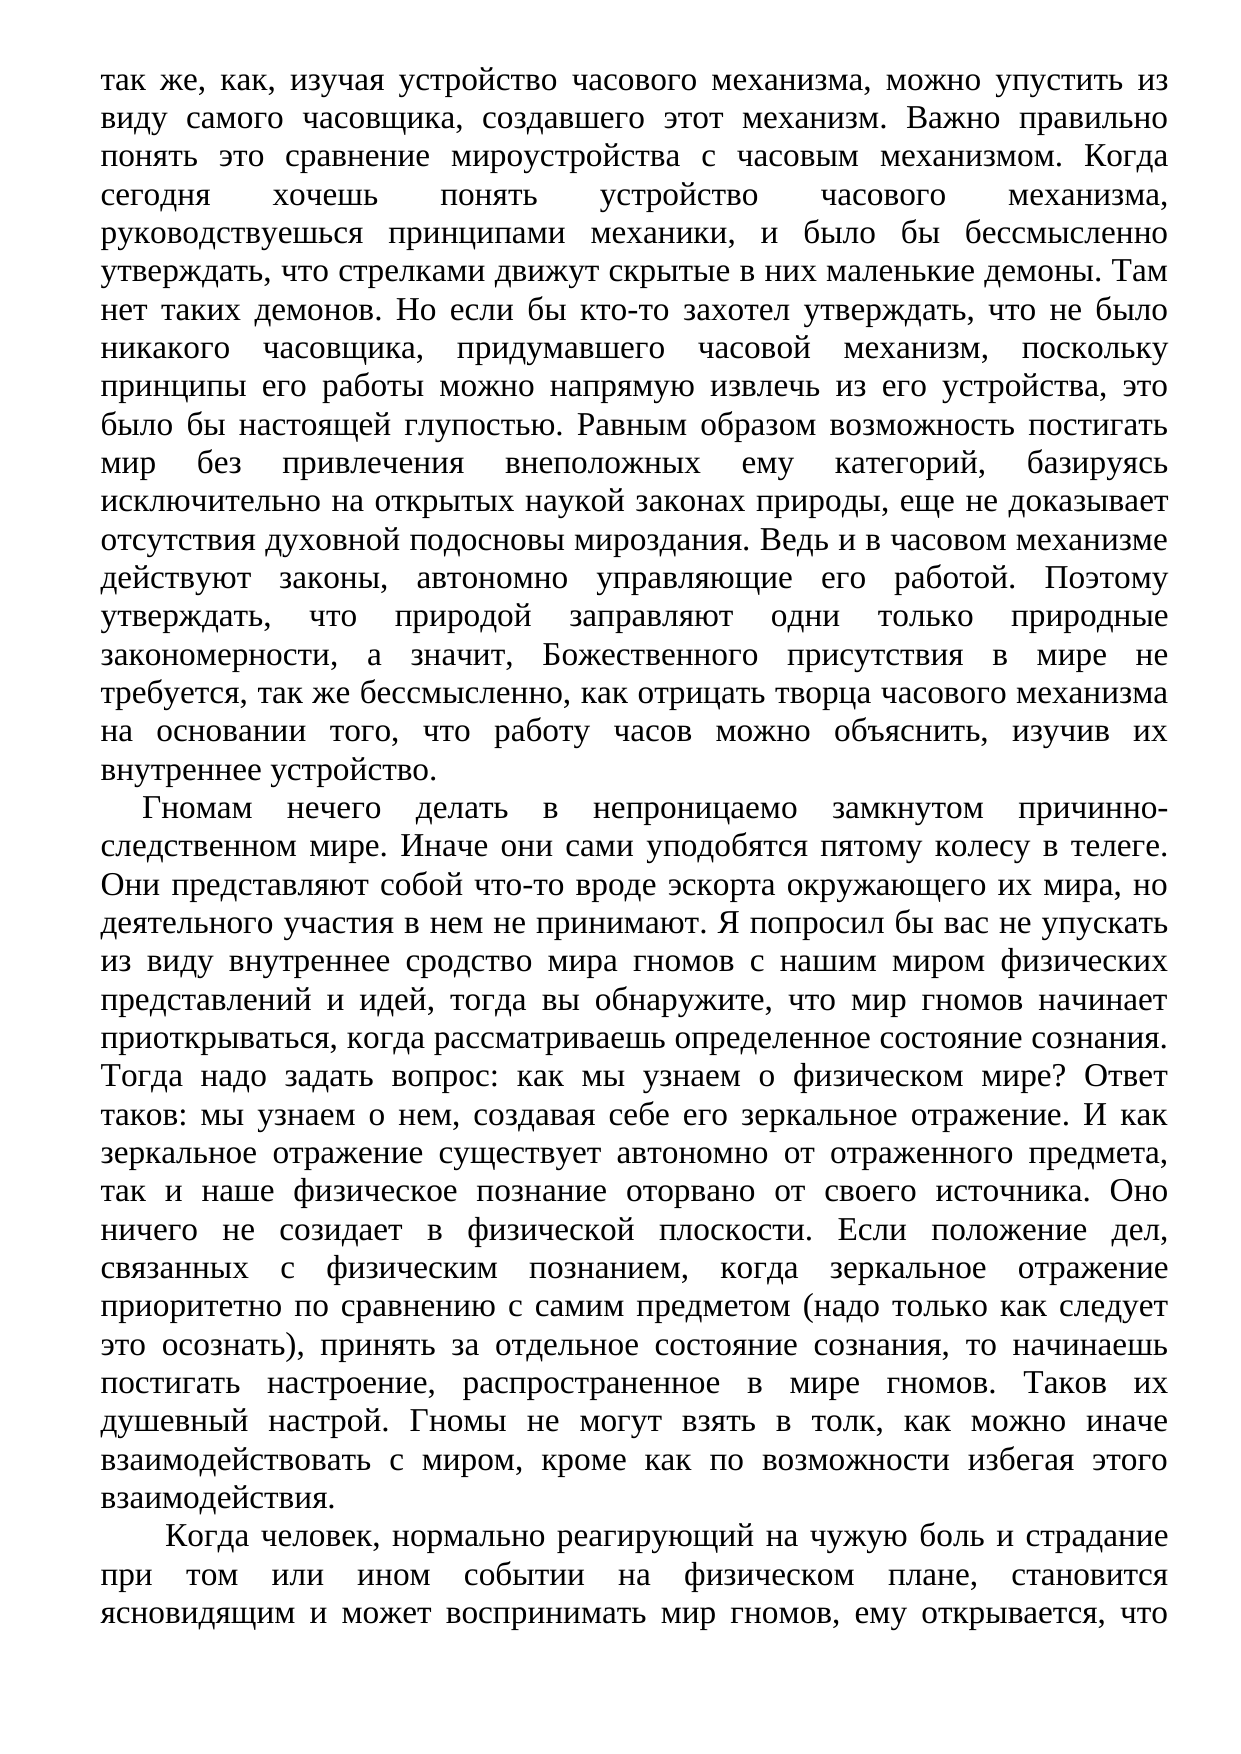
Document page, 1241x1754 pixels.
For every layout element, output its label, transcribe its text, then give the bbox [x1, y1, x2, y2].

text Гномам нечего делать в непроницаемо замкнутом причинно-следственном мире. Иначе они сами уподобятся пятому колесу в телеге. Они представляют собой что-то вроде эскорта окружающего их мира, но деятельного участия в нем не принимают. Я попросил бы вас не упускать из виду внутреннее сродство мира гномов с нашим миром физических представлений и идей, тогда вы обнаружите, что мир гномов начинает приоткрываться, когда рассматриваешь определенное состояние сознания. Тогда надо задать вопрос: как мы узнаем о физическом мире? Ответ таков: мы узнаем о нем, создавая себе его зеркальное отражение. И как зеркальное отражение существует автономно от отраженного предмета, так и наше физическое познание оторвано от своего источника. Оно ничего не созидает в физической плоскости. Если положение дел, связанных с физическим познанием, когда зеркальное отражение приоритетно по сравнению с самим предметом (надо только как следует это осознать), принять за отдельное состояние сознания, то начинаешь постигать настроение, распространенное в мире гномов. Таков их душевный настрой. Гномы не могут взять в толк, как можно иначе взаимодействовать с миром, кроме как по возможности избегая этого взаимодействия. [100, 787, 1169, 1516]
text так же, как, изучая устройство часового механизма, можно упустить из виду самого часовщика, создавшего этот механизм. Важно правильно понять это сравнение мироустройства с часовым механизмом. Когда сегодня хочешь понять устройство часового механизма, руководствуешься принципами механики, и было бы бессмысленно утверждать, что стрелками движут скрытые в них маленькие демоны. Там нет таких демонов. Но если бы кто-то захотел утверждать, что не было никакого часовщика, придумавшего часовой механизм, поскольку принципы его работы можно напрямую извлечь из его устройства, это было бы настоящей глупостью. Равным образом возможность постигать мир без привлечения внеположных ему категорий, базируясь исключительно на открытых наукой законах природы, еще не доказывает отсутствия духовной подосновы мироздания. Ведь и в часовом механизме действуют законы, автономно управляющие его работой. Поэтому утверждать, что природой заправляют одни только природные закономерности, а значит, Божественного присутствия в мире не требуется, так же бессмысленно, как отрицать творца часового механизма на основании того, что работу часов можно объяснить, изучив их внутреннее устройство. [100, 59, 1169, 787]
text Когда человек, нормально реагирующий на чужую боль и страдание при том или ином событии на физическом плане, становится ясновидящим и может воспринимать мир гномов, ему открывается, что [100, 1516, 1169, 1631]
